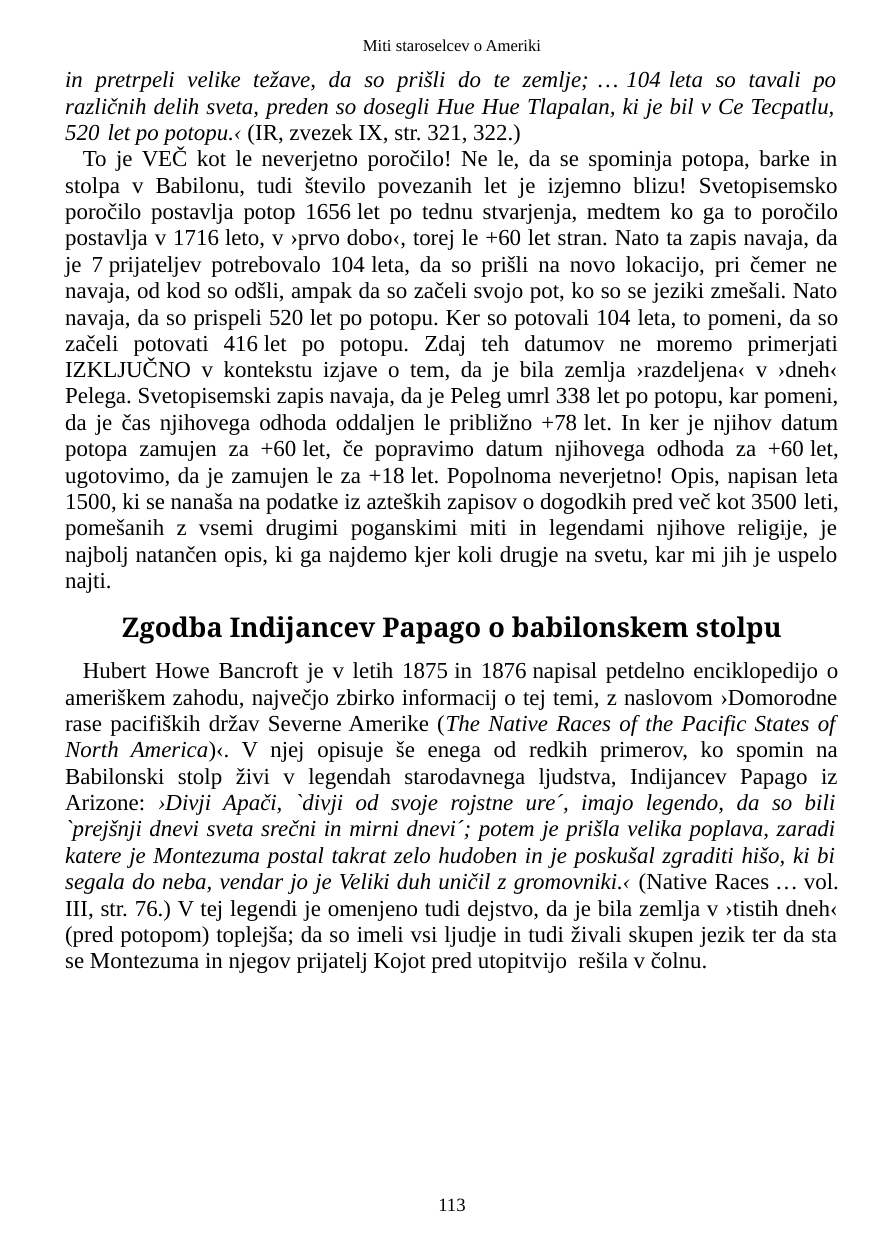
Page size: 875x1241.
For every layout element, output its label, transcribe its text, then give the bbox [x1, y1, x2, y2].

text To je VEČ kot le neverjetno poročilo! Ne le, da se spominja potopa, barke in stolpa v Babilonu, tudi število povezanih let je izjemno blizu! Svetopisemsko poročilo postavlja potop 1656 let po tednu stvarjenja, medtem ko ga to poročilo postavlja v 1716 leto, v ›prvo dobo‹, torej le +60 let stran. Nato ta zapis navaja, da je 7 prijateljev potrebovalo 104 leta, da so prišli na novo lokacijo, pri čemer ne navaja, od kod so odšli, ampak da so začeli svojo pot, ko so se jeziki zmešali. Nato navaja, da so prispeli 520 let po potopu. Ker so potovali 104 leta, to pomeni, da so začeli potovati 416 let po potopu. Zdaj teh datumov ne moremo primerjati IZKLJUČNO v kontekstu izjave o tem, da je bila zemlja ›razdeljena‹ v ›dneh‹ Pelega. Svetopisemski zapis navaja, da je Peleg umrl 338 let po potopu, kar pomeni, da je čas njihovega odhoda oddaljen le približno +78 let. In ker je njihov datum potopa zamujen za +60 let, če popravimo datum njihovega odhoda za +60 let, ugotovimo, da je zamujen le za +18 let. Popolnoma neverjetno! Opis, napisan leta 1500, ki se nanaša na podatke iz azteških zapisov o dogodkih pred več kot 3500 leti, pomešanih z vsemi drugimi poganskimi miti in legendami njihove religije, je najbolj natančen opis, ki ga najdemo kjer koli drugje na svetu, kar mi jih je uspelo najti. [65, 145, 839, 593]
text Hubert Howe Bancroft je v letih 1875 in 1876 napisal petdelno enciklopedijo o ameriškem zahodu, največjo zbirko informacij o tej temi, z naslovom ›Domorodne rase pacifiških držav Severne Amerike (The Native Races of the Pacific States of North America)‹. V njej opisuje še enega od redkih primerov, ko spomin na Babilonski stolp živi v legendah starodavnega ljudstva, Indijancev Papago iz Arizone: ›Divji Apači, `divji od svoje rojstne ure´, imajo legendo, da so bili `prejšnji dnevi sveta srečni in mirni dnevi´; potem je prišla velika poplava, zaradi katere je Montezuma postal takrat zelo hudoben in je poskušal zgraditi hišo, ki bi segala do neba, vendar jo je Veliki duh uničil z gromovniki.‹ (Native Races … vol. III, str. 76.) V tej legendi je omenjeno tudi dejstvo, da je bila zemlja v ›tistih dneh‹ (pred potopom) toplejša; da so imeli vsi ljudje in tudi živali skupen jezik ter da sta se Montezuma in njegov prijatelj Kojot pred utopitvijo rešila v čolnu. [65, 657, 839, 974]
text in pretrpeli velike težave, da so prišli do te zemlje; … 104 leta so tavali po različnih delih sveta, preden so dosegli Hue Hue Tlapalan, ki je bil v Ce Tecpatlu, 520 let po potopu.‹ (IR, zvezek IX, str. 321, 322.) [65, 66, 839, 145]
subtitle Zgodba Indijancev Papago o babilonskem stolpu [65, 608, 839, 645]
